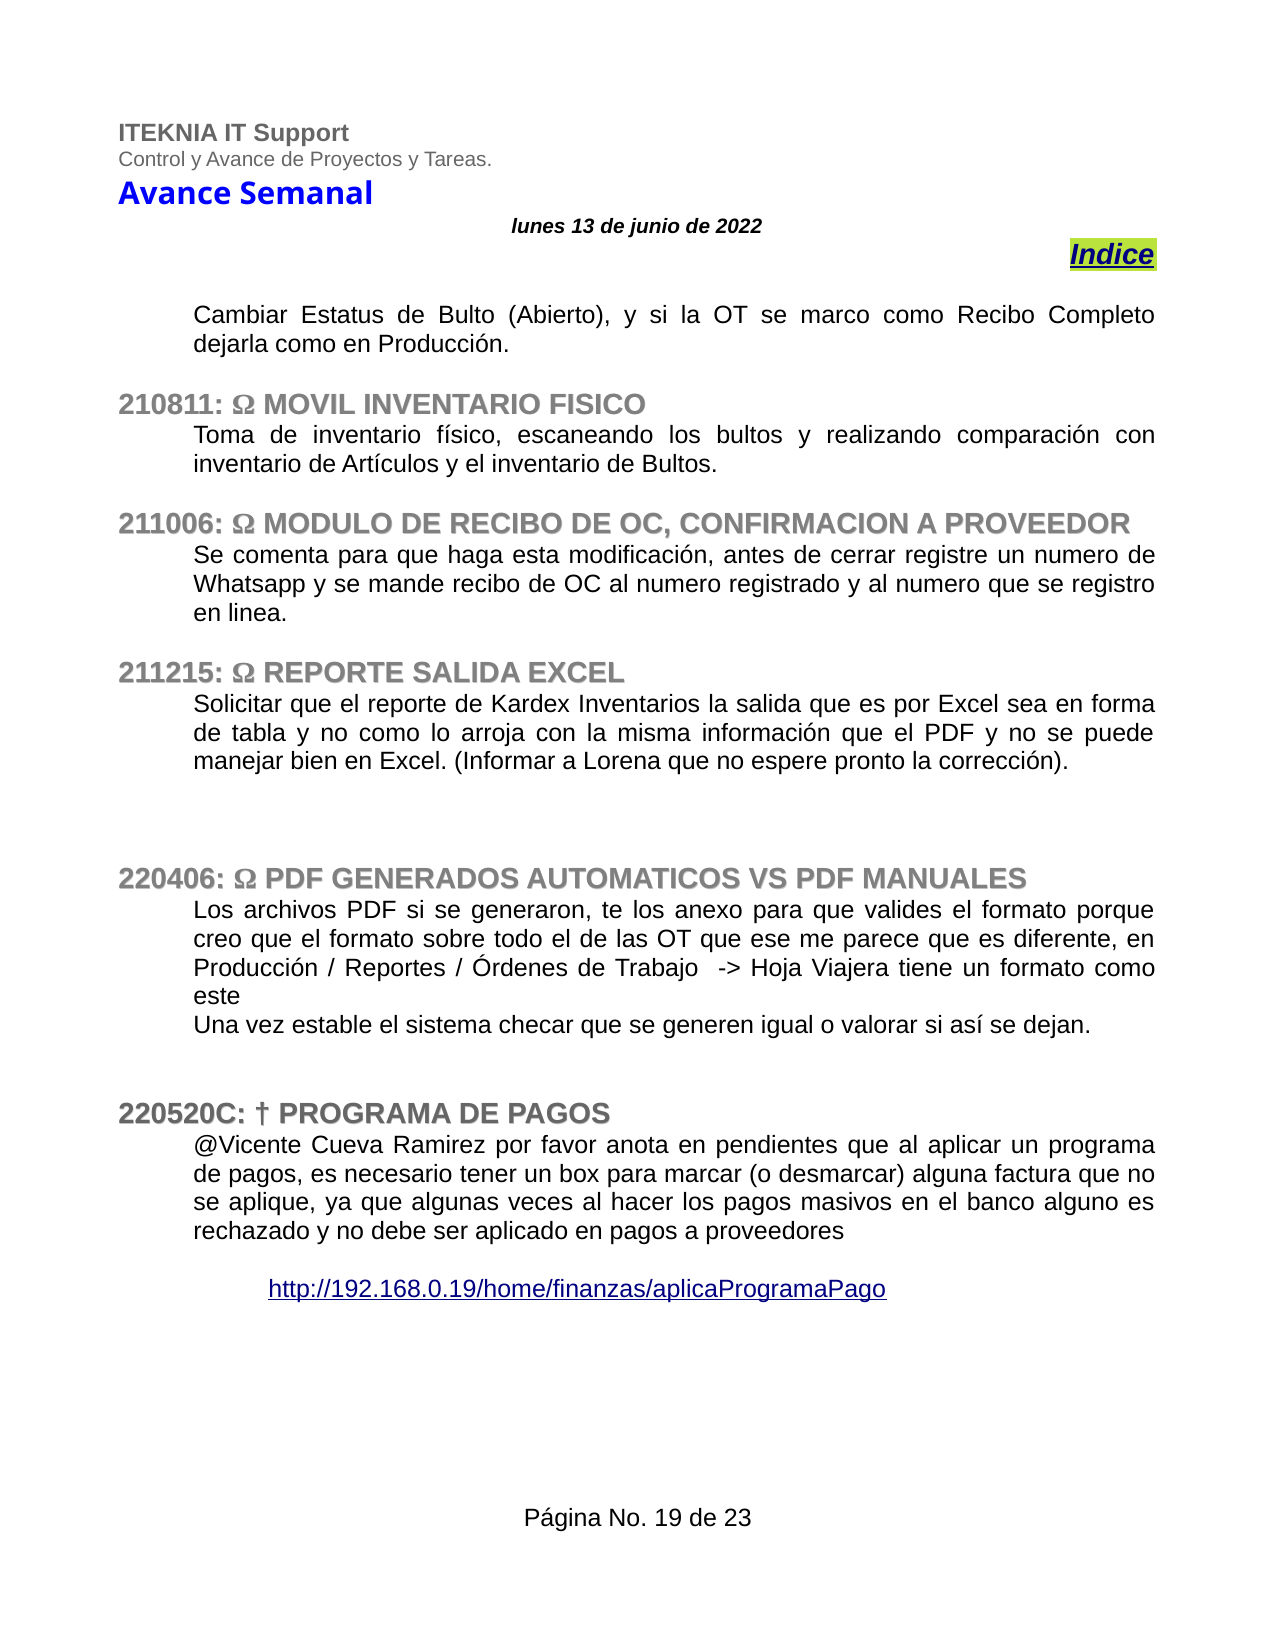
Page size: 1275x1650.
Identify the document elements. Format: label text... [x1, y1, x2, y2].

text Solicitar que el reporte de Kardex Inventarios la salida que es por Excel sea en forma de tabla y no como lo arroja con la misma información que el PDF y no se puede manejar bien en Excel. (Informar a Lorena que no espere pronto la corrección). [193, 689, 1157, 775]
subtitle 220406: Ω PDF GENERADOS AUTOMATICOS VS PDF MANUALES [118, 861, 1157, 895]
text @Vicente Cueva Ramirez por favor anota en pendientes que al aplicar un programa de pagos, es necesario tener un box para marcar (o desmarcar) alguna factura que no se aplique, ya que algunas veces al hacer los pagos masivos en el banco alguno es rechazado y no debe ser aplicado en pagos a proveedores [193, 1130, 1157, 1245]
subtitle 220520C: † PROGRAMA DE PAGOS [118, 1096, 1157, 1130]
text Una vez estable el sistema checar que se generen igual o valorar si así se dejan. [193, 1010, 1157, 1039]
subtitle 211006: Ω MODULO DE RECIBO DE OC, CONFIRMACION A PROVEEDOR [118, 507, 1157, 540]
text Cambiar Estatus de Bulto (Abierto), y si la OT se marco como Recibo Completo dejarla como en Producción. [193, 300, 1157, 358]
subtitle 211215: Ω REPORTE SALIDA EXCEL [118, 655, 1157, 689]
text Se comenta para que haga esta modificación, antes de cerrar registre un numero de Whatsapp y se mande recibo de OC al numero registrado y al numero que se registro en linea. [193, 540, 1157, 626]
text http://192.168.0.19/home/finanzas/aplicaProgramaPago [268, 1273, 1157, 1302]
subtitle 210811: Ω MOVIL INVENTARIO FISICO [118, 387, 1157, 420]
text Los archivos PDF si se generaron, te los anexo para que valides el formato porque creo que el formato sobre todo el de las OT que ese me parece que es diferente, en Producción / Reportes / Órdenes de Trabajo -> Hoja Viajera tiene un formato como este [193, 895, 1157, 1010]
text Toma de inventario físico, escaneando los bultos y realizando comparación con inventario de Artículos y el inventario de Bultos. [193, 420, 1157, 478]
